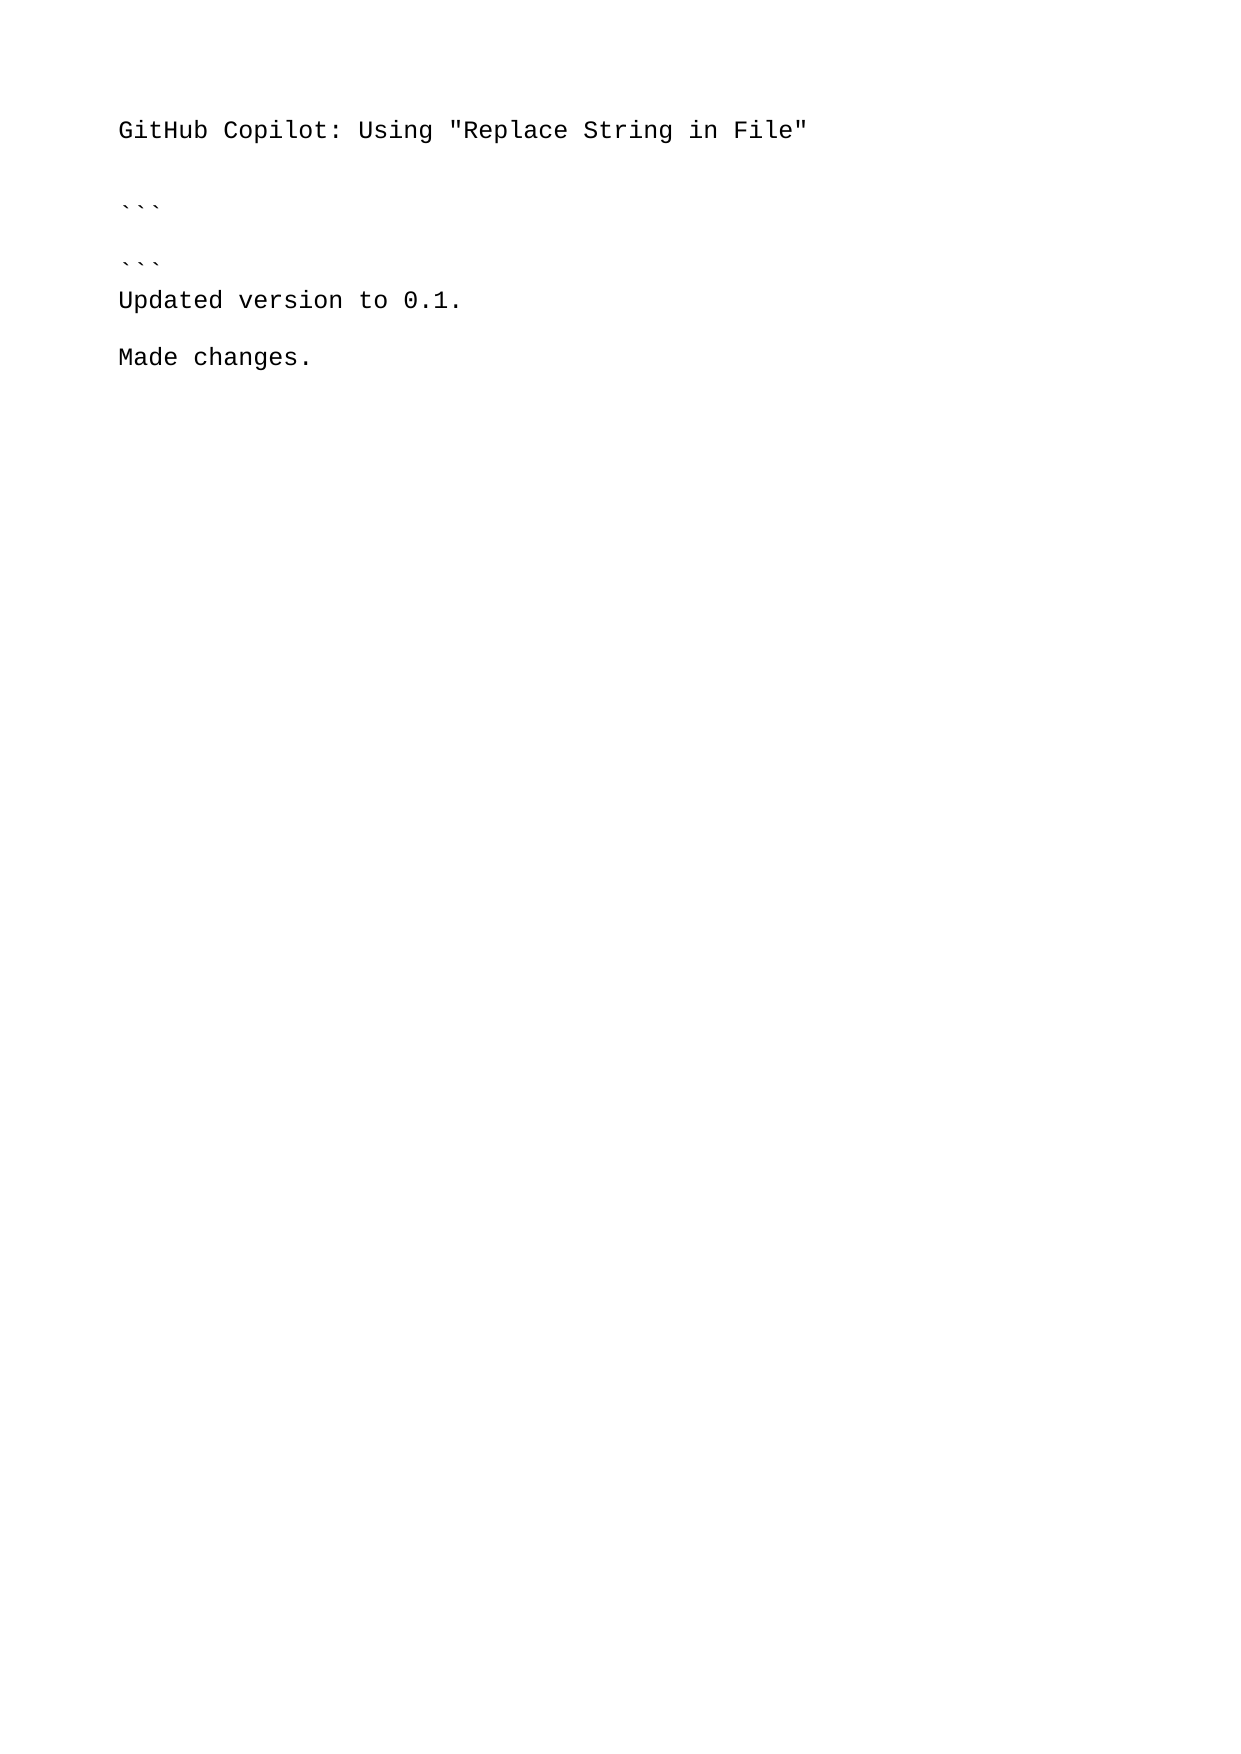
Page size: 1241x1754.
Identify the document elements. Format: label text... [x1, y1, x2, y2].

text ``` [118, 260, 1122, 288]
text GitHub Copilot: Using "Replace String in File" [118, 118, 1122, 146]
text Made changes. [118, 345, 1122, 373]
text Updated version to 0.1. [118, 288, 1122, 316]
text ``` [118, 203, 1122, 231]
